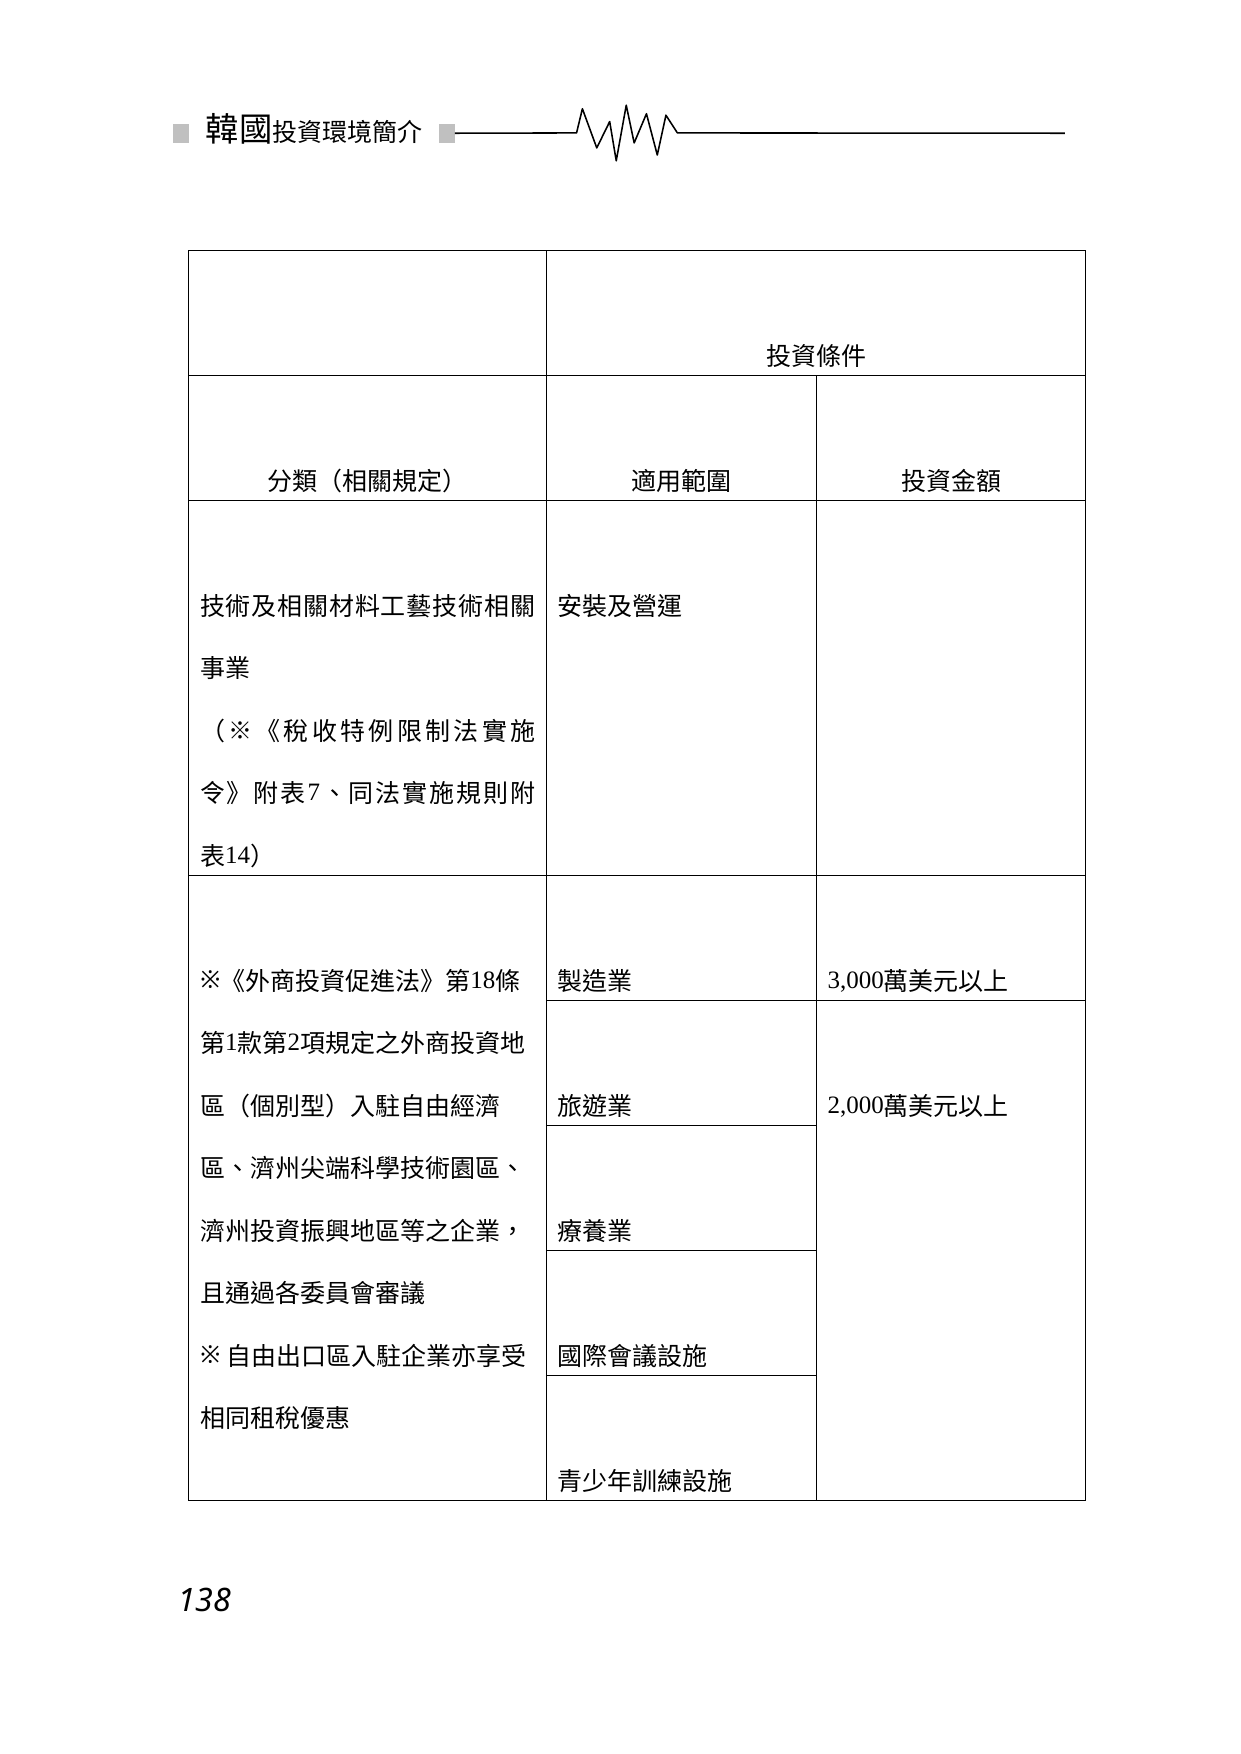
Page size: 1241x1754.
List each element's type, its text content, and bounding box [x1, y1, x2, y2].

table_cell 適用範圍 [547, 376, 816, 500]
table_header [189, 251, 546, 375]
table_cell 投資金額 [817, 376, 1085, 500]
table_cell 安裝及營運 [547, 501, 816, 875]
table_cell 旅遊業 [547, 1001, 816, 1125]
table_cell 3,000萬美元以上 [817, 876, 1085, 1000]
table_cell [817, 501, 1085, 875]
table_cell ※《外商投資促進法》第18條第1款第2項規定之外商投資地區（個別型）入駐自由經濟區、濟州尖端科學技術園區、濟州投資振興地區等之企業，且通過各委員會審議 ※ 自由出口區入駐企業亦享受相同租稅優惠 [189, 876, 546, 1500]
table_cell 分類（相關規定） [189, 376, 546, 500]
table_cell 青少年訓練設施 [547, 1376, 816, 1500]
table_cell 2,000萬美元以上 [817, 1001, 1085, 1500]
table_cell 國際會議設施 [547, 1251, 816, 1375]
table_cell 療養業 [547, 1126, 816, 1250]
table_cell 製造業 [547, 876, 816, 1000]
table_cell 技術及相關材料工藝技術相關事業 （※《稅收特例限制法實施令》附表7、同法實施規則附表14） [189, 501, 546, 875]
table_header 投資條件 [547, 251, 1085, 375]
